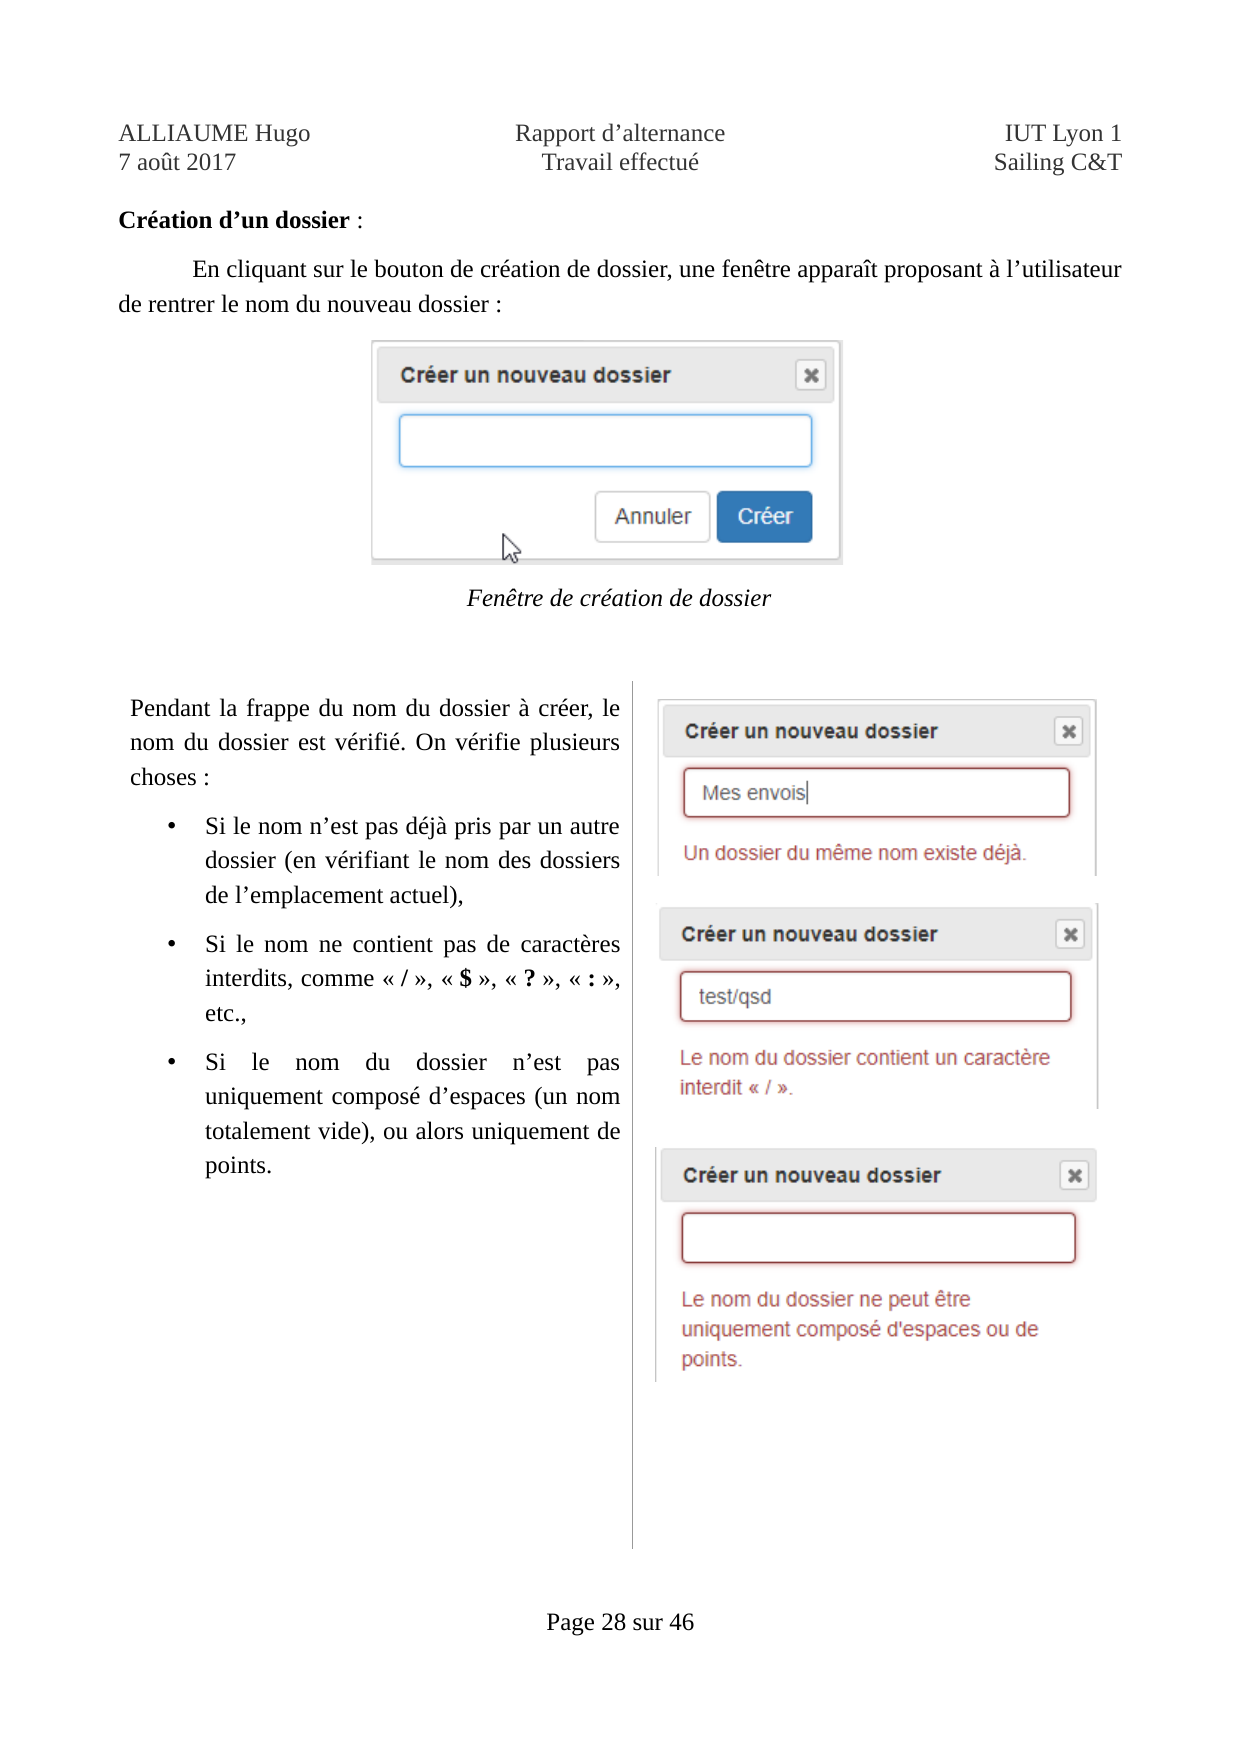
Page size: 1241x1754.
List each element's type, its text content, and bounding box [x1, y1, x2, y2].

picture [655, 903, 1099, 1109]
picture [655, 1147, 1100, 1382]
table_header [633, 681, 1122, 1549]
picture [657, 699, 1097, 876]
text Création d’un dossier : [118, 205, 1122, 234]
text Fenêtre de création de dossier [118, 583, 1122, 612]
table_header Pendant la frappe du nom du dossier à créer, le nom du dossier est vérifié. On vérifie plusieurs choses : Si le nom n’est pas déjà pris par un autre dossier (en vérifiant le nom des dossiers de l’emplacement actuel), Si le nom ne contient pas de caractères interdits, comme « / », « $ », « ? », « : », etc., Si le nom du dossier n’est pas uniquement composé d’espaces (un nom totalement vide), ou alors uniquement de points. [118, 681, 632, 1549]
picture [371, 340, 844, 565]
text En cliquant sur le bouton de création de dossier, une fenêtre apparaît proposant à l’utilisateur de rentrer le nom du nouveau dossier : [118, 254, 1122, 317]
